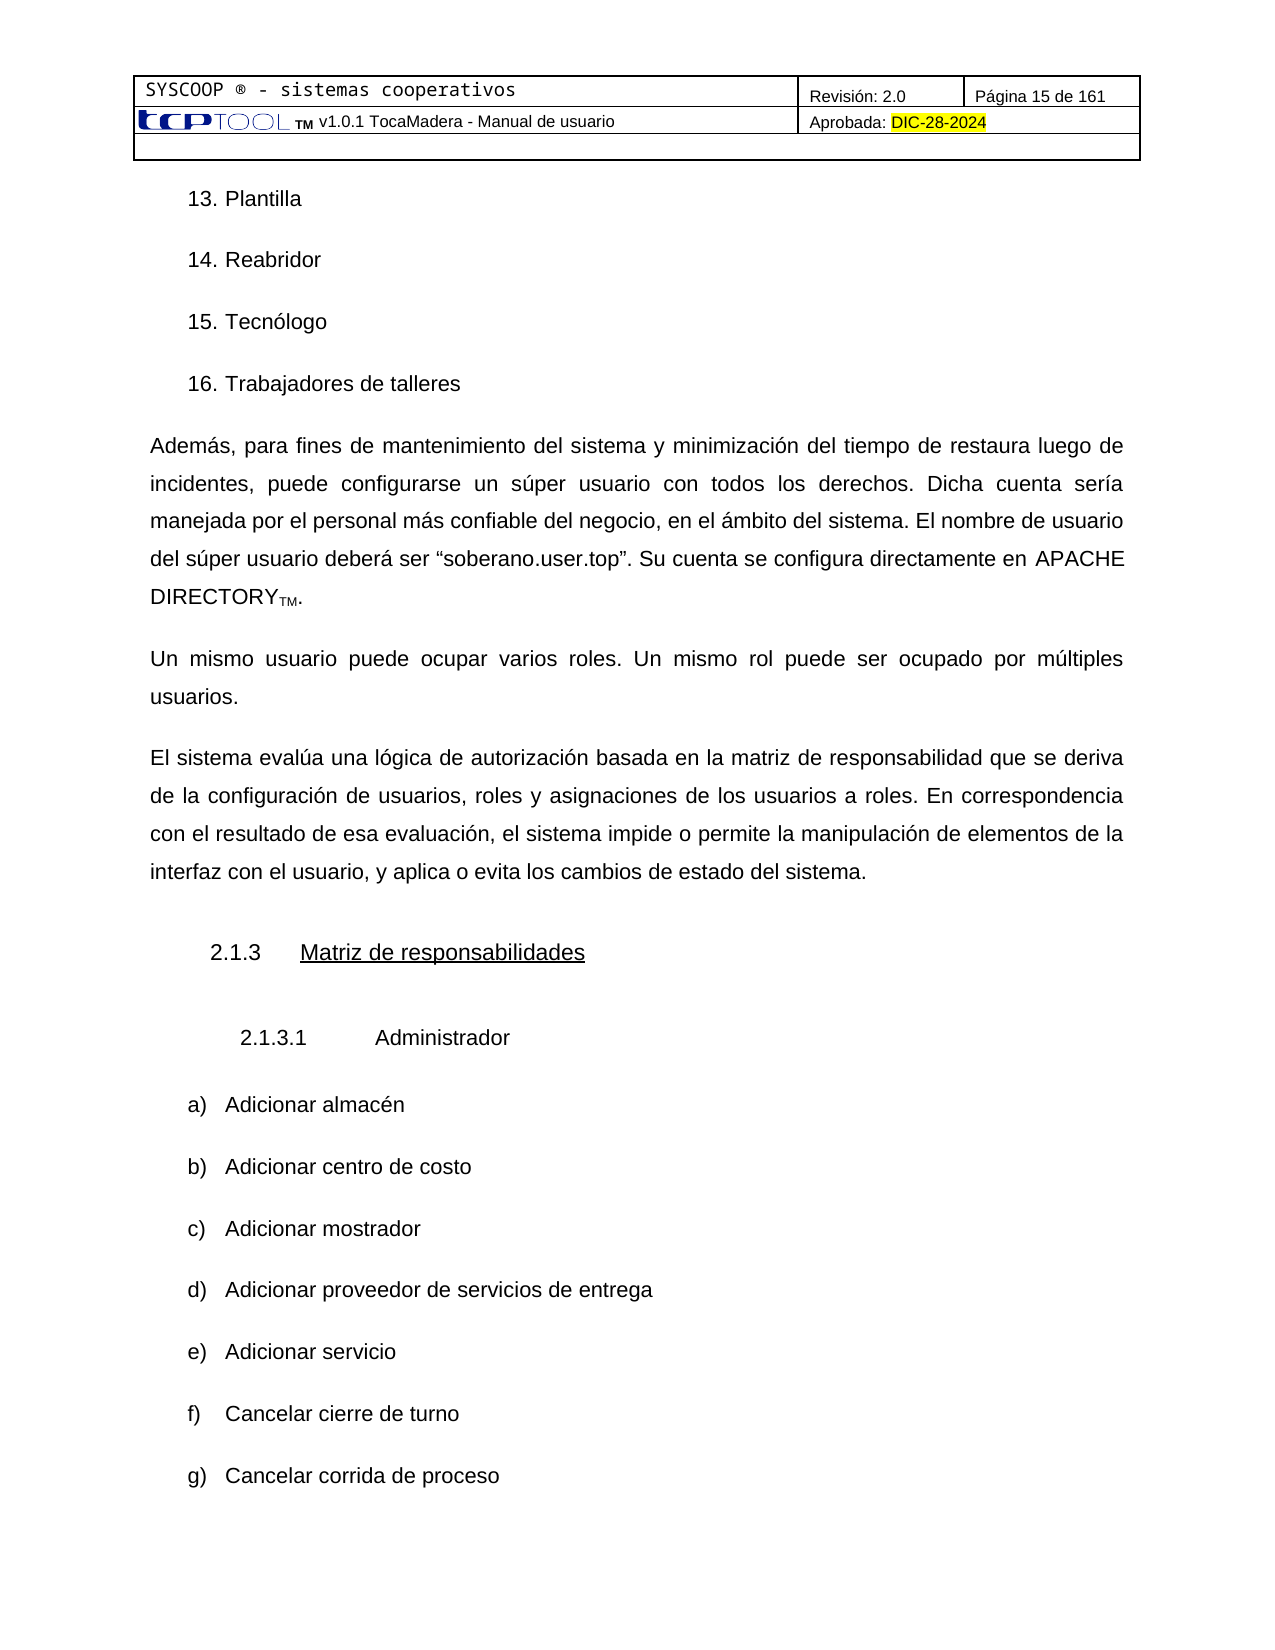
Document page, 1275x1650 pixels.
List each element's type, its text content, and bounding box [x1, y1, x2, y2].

picture [138, 110, 290, 130]
subtitle Matriz de responsabilidades [210, 938, 1125, 965]
list Adicionar servicio [187, 1339, 1125, 1364]
list Cancelar corrida de proceso [187, 1463, 1125, 1488]
list Adicionar proveedor de servicios de entrega [187, 1277, 1125, 1303]
list Adicionar almacén [187, 1092, 1125, 1117]
list Reabridor [187, 247, 1125, 273]
text El sistema evalúa una lógica de autorización basada en la matriz de responsabilidad que se deriva de la configuración de usuarios, roles y asignaciones de los usuarios a roles. En correspondencia con el resultado de esa evaluación, el sistema impide o permite la manipulación de elementos de la interfaz con el usuario, y aplica o evita los cambios de estado del sistema. [150, 745, 1125, 884]
text Además, para fines de mantenimiento del sistema y minimización del tiempo de restaura luego de incidentes, puede configurarse un súper usuario con todos los derechos. Dicha cuenta sería manejada por el personal más confiable del negocio, en el ámbito del sistema. El nombre de usuario del súper usuario deberá ser “soberano.user.top”. Su cuenta se configura directamente en APACHE DIRECTORYTM. [150, 433, 1125, 609]
list Plantilla [187, 186, 1125, 211]
list Cancelar cierre de turno [187, 1401, 1125, 1426]
subtitle Administrador [240, 1025, 1125, 1050]
list Tecnólogo [187, 309, 1125, 334]
text Un mismo usuario puede ocupar varios roles. Un mismo rol puede ser ocupado por múltiples usuarios. [150, 646, 1125, 709]
list Trabajadores de talleres [187, 371, 1125, 396]
list Adicionar centro de costo [187, 1154, 1125, 1179]
list Adicionar mostrador [187, 1216, 1125, 1241]
